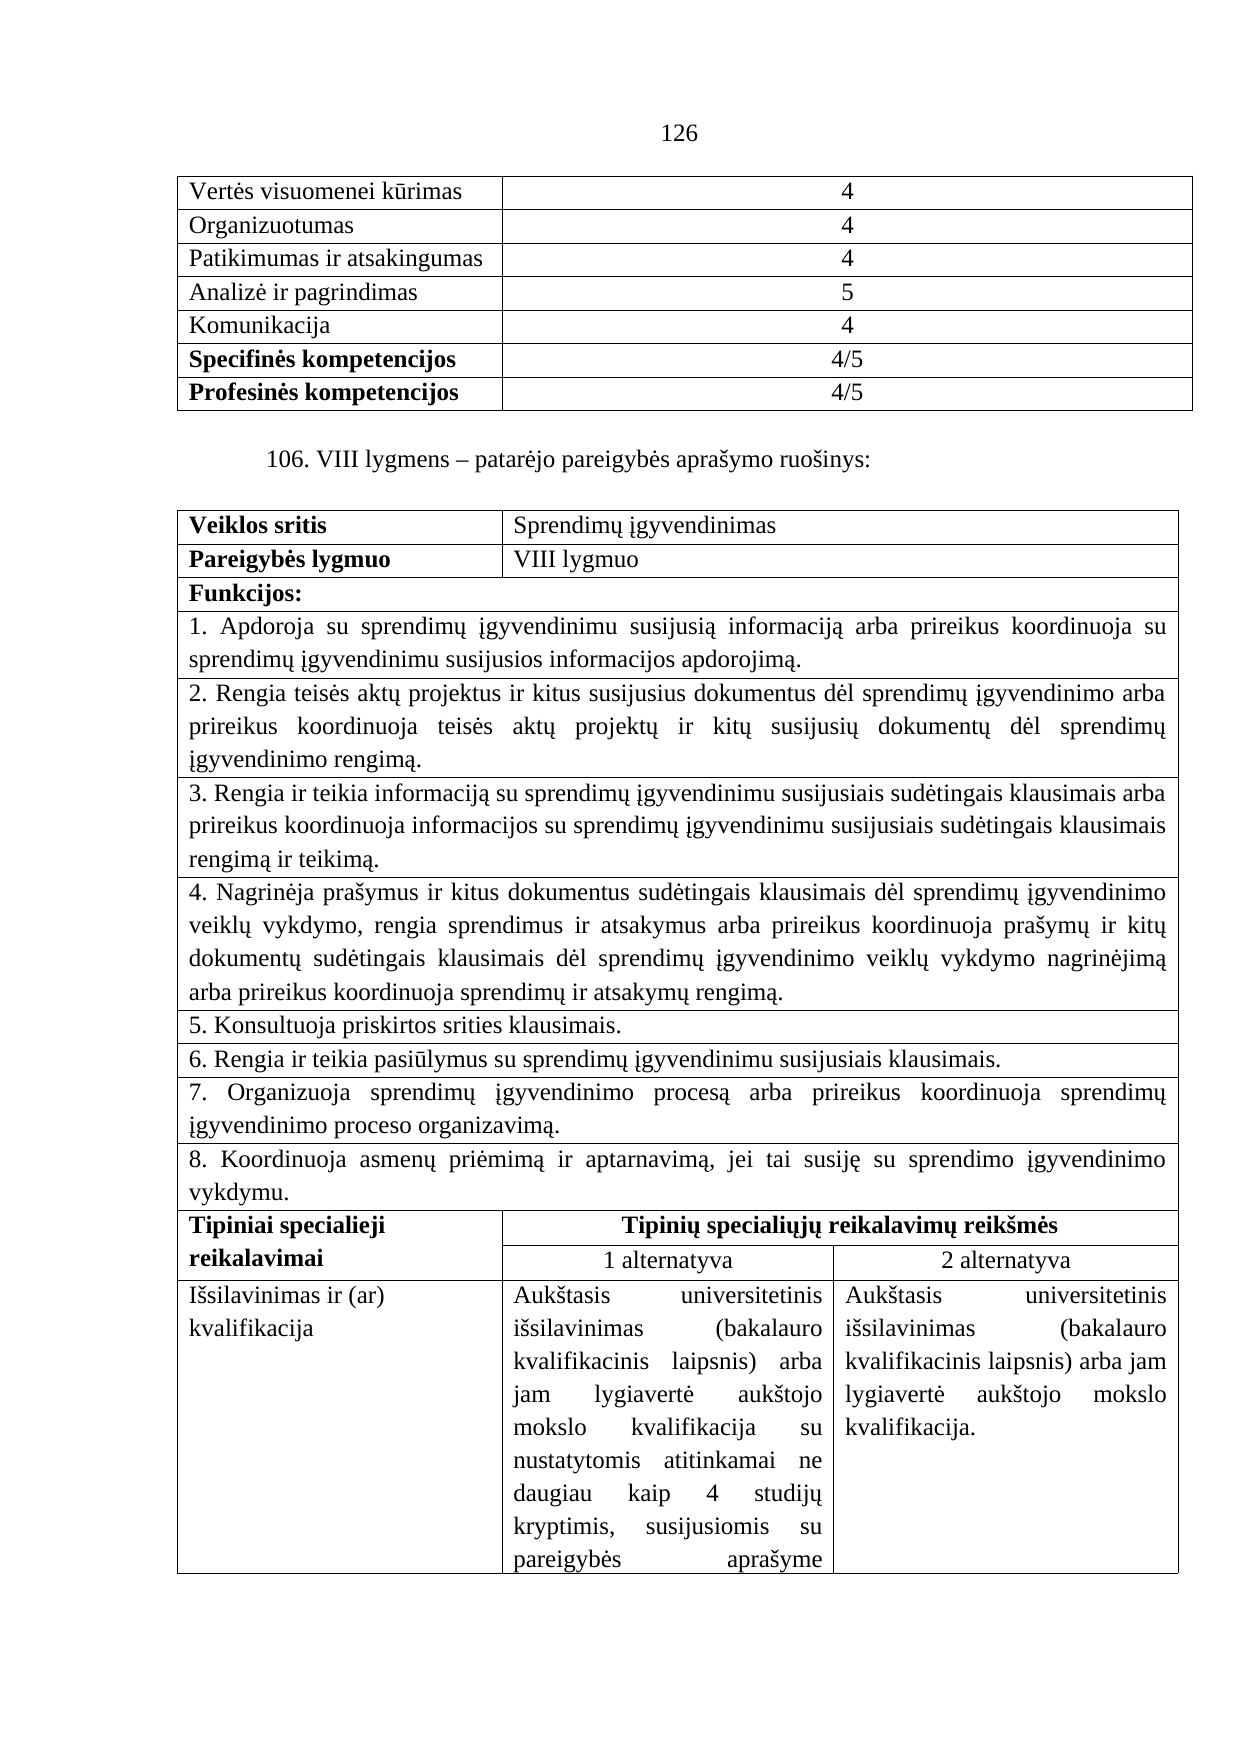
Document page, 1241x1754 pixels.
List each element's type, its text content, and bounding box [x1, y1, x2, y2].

table_cell 4/5 [503, 344, 1192, 377]
table_cell 5. Konsultuoja priskirtos srities klausimais. [178, 1011, 1178, 1043]
table_cell 1. Apdoroja su sprendimų įgyvendinimu susijusią informaciją arba prireikus koordinuoja su sprendimų įgyvendinimu susijusios informacijos apdorojimą. [178, 612, 1178, 677]
table_cell 4 [503, 244, 1192, 276]
table_cell Specifinės kompetencijos [178, 344, 502, 377]
table_cell 4 [503, 210, 1192, 243]
table_cell Vertės visuomenei kūrimas [178, 177, 502, 209]
table_cell Tipinių specialiųjų reikalavimų reikšmės [503, 1211, 1178, 1245]
table_cell Aukštasis universitetinis išsilavinimas (bakalauro kvalifikacinis laipsnis) arba jam lygiavertė aukštojo mokslo kvalifikacija. [834, 1281, 1178, 1573]
table_cell Aukštasis universitetinis išsilavinimas (bakalauro kvalifikacinis laipsnis) arba jam lygiavertė aukštojo mokslo kvalifikacija su nustatytomis atitinkamai ne daugiau kaip 4 studijų kryptimis, susijusiomis su pareigybės aprašyme [503, 1281, 833, 1573]
text 106. VIII lygmens – patarėjo pareigybės aprašymo ruošinys: [177, 444, 1181, 473]
table_cell Funkcijos: [178, 578, 1178, 611]
table_cell 4 [503, 177, 1192, 209]
table_cell VIII lygmuo [503, 545, 1178, 577]
table_cell 1 alternatyva [503, 1246, 833, 1279]
table_cell 6. Rengia ir teikia pasiūlymus su sprendimų įgyvendinimu susijusiais klausimais. [178, 1044, 1178, 1077]
table_header Sprendimų įgyvendinimas [503, 511, 1178, 543]
table_cell Tipiniai specialieji reikalavimai [178, 1211, 502, 1279]
table_cell 3. Rengia ir teikia informaciją su sprendimų įgyvendinimu susijusiais sudėtingais klausimais arba prireikus koordinuoja informacijos su sprendimų įgyvendinimu susijusiais sudėtingais klausimais rengimą ir teikimą. [178, 778, 1178, 877]
table_cell 4/5 [503, 378, 1192, 410]
table_cell 8. Koordinuoja asmenų priėmimą ir aptarnavimą, jei tai susiję su sprendimo įgyvendinimo vykdymu. [178, 1144, 1178, 1210]
table_cell 4. Nagrinėja prašymus ir kitus dokumentus sudėtingais klausimais dėl sprendimų įgyvendinimo veiklų vykdymo, rengia sprendimus ir atsakymus arba prireikus koordinuoja prašymų ir kitų dokumentų sudėtingais klausimais dėl sprendimų įgyvendinimo veiklų vykdymo nagrinėjimą arba prireikus koordinuoja sprendimų ir atsakymų rengimą. [178, 878, 1178, 1009]
table_cell 4 [503, 311, 1192, 343]
table_cell 5 [503, 277, 1192, 310]
table_cell Profesinės kompetencijos [178, 378, 502, 410]
table_cell 7. Organizuoja sprendimų įgyvendinimo procesą arba prireikus koordinuoja sprendimų įgyvendinimo proceso organizavimą. [178, 1078, 1178, 1143]
table_cell Išsilavinimas ir (ar) kvalifikacija [178, 1281, 502, 1573]
table_cell Komunikacija [178, 311, 502, 343]
table_cell Pareigybės lygmuo [178, 545, 502, 577]
table_cell Organizuotumas [178, 210, 502, 243]
table_cell 2. Rengia teisės aktų projektus ir kitus susijusius dokumentus dėl sprendimų įgyvendinimo arba prireikus koordinuoja teisės aktų projektų ir kitų susijusių dokumentų dėl sprendimų įgyvendinimo rengimą. [178, 679, 1178, 777]
table_cell Patikimumas ir atsakingumas [178, 244, 502, 276]
table_header Veiklos sritis [178, 511, 502, 543]
table_cell 2 alternatyva [834, 1246, 1178, 1279]
table_cell Analizė ir pagrindimas [178, 277, 502, 310]
